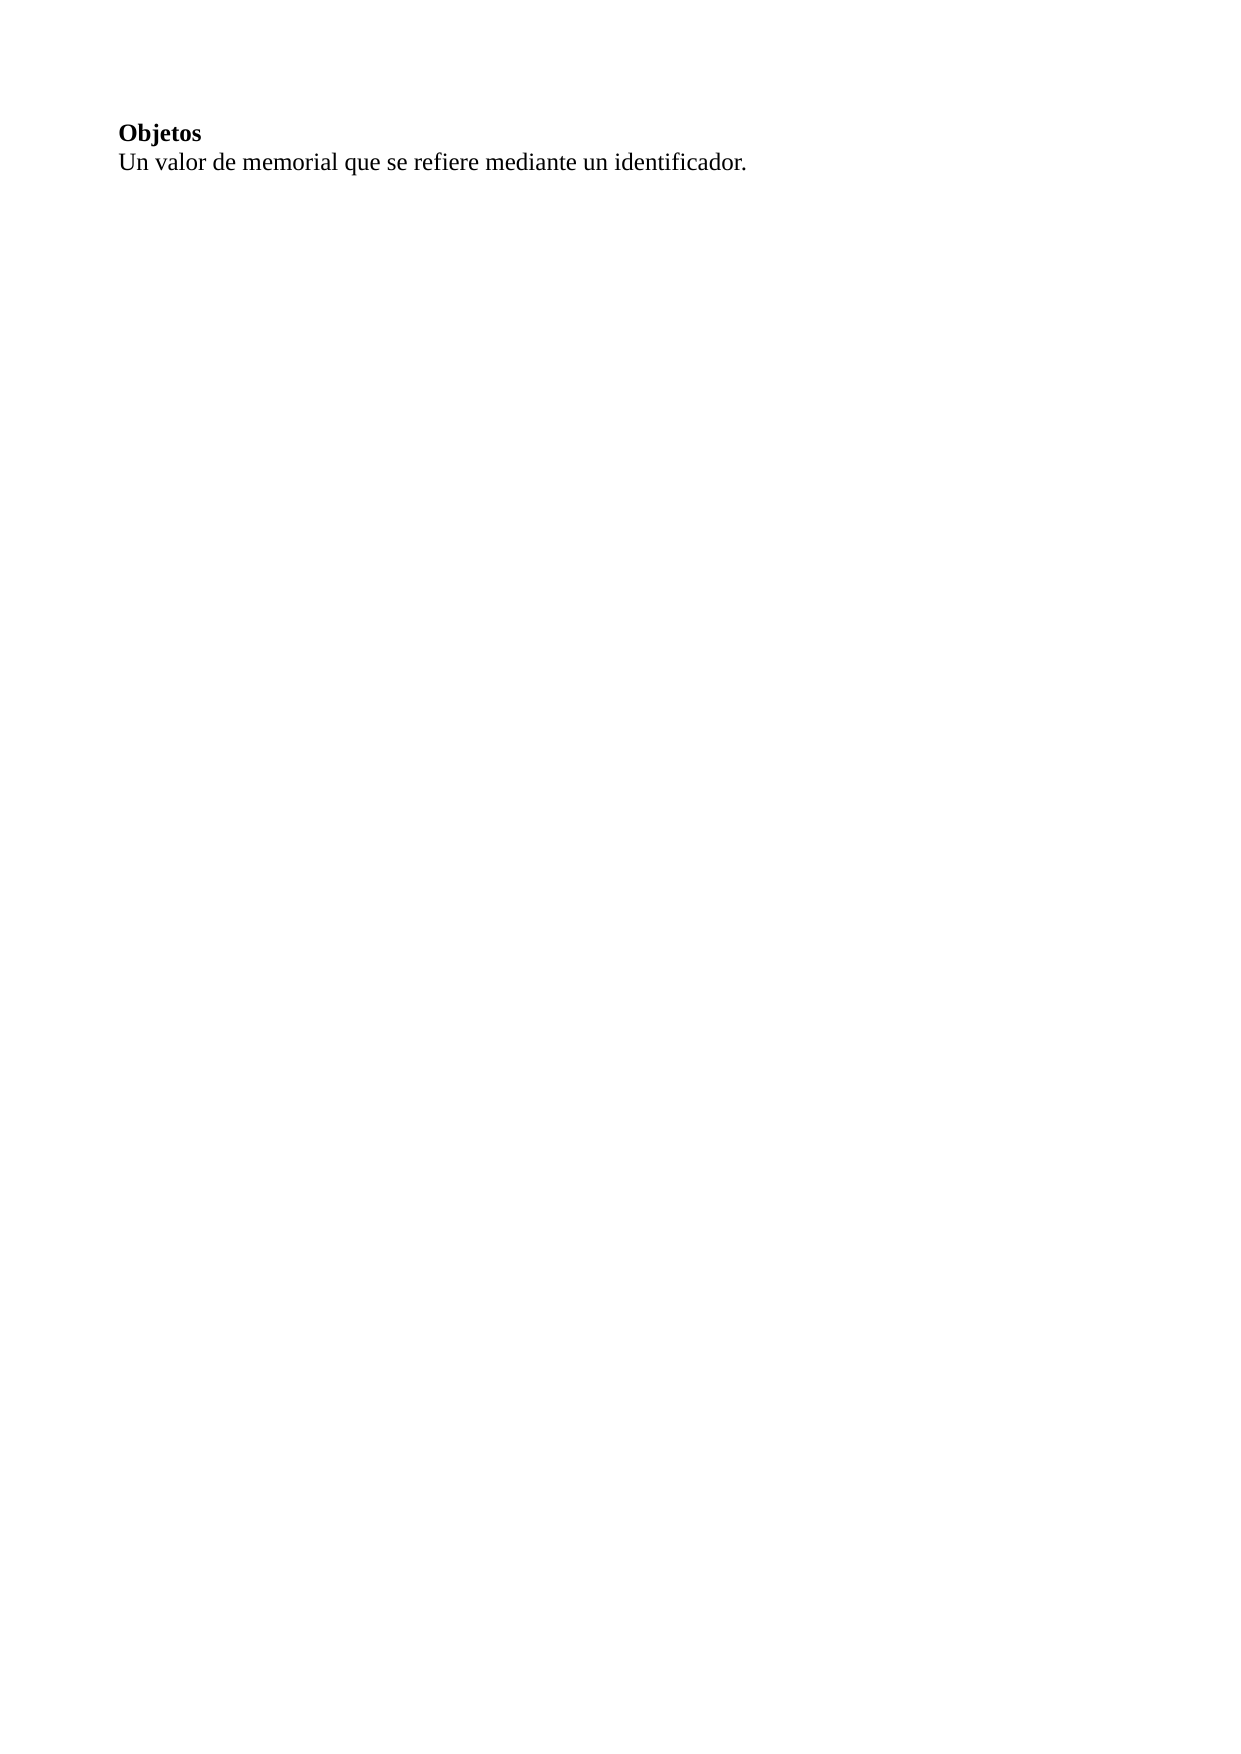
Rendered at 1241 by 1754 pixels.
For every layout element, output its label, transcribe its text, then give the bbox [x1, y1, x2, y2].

text Objetos [118, 118, 1122, 147]
text Un valor de memorial que se refiere mediante un identificador. [118, 147, 1122, 176]
